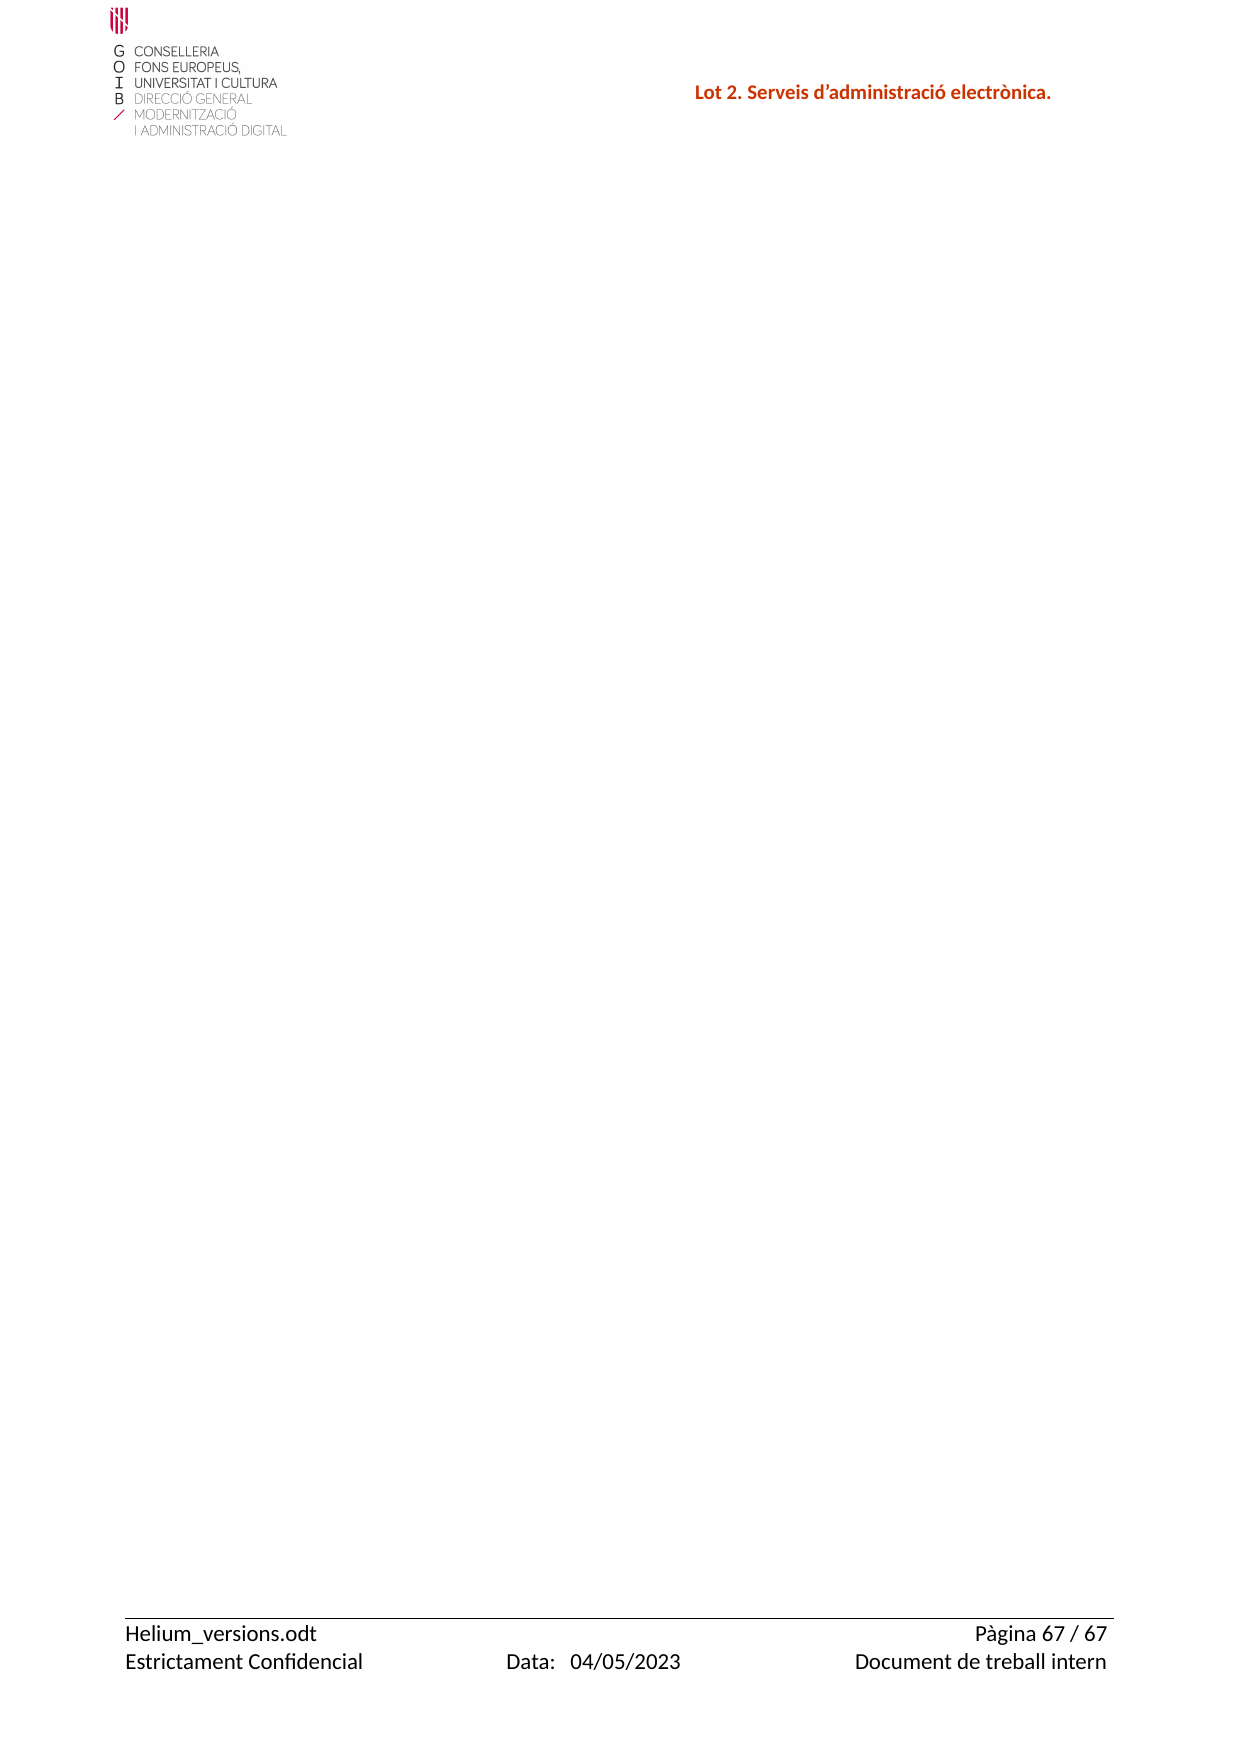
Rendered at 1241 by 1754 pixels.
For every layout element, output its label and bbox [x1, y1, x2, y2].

picture [100, 0, 297, 144]
